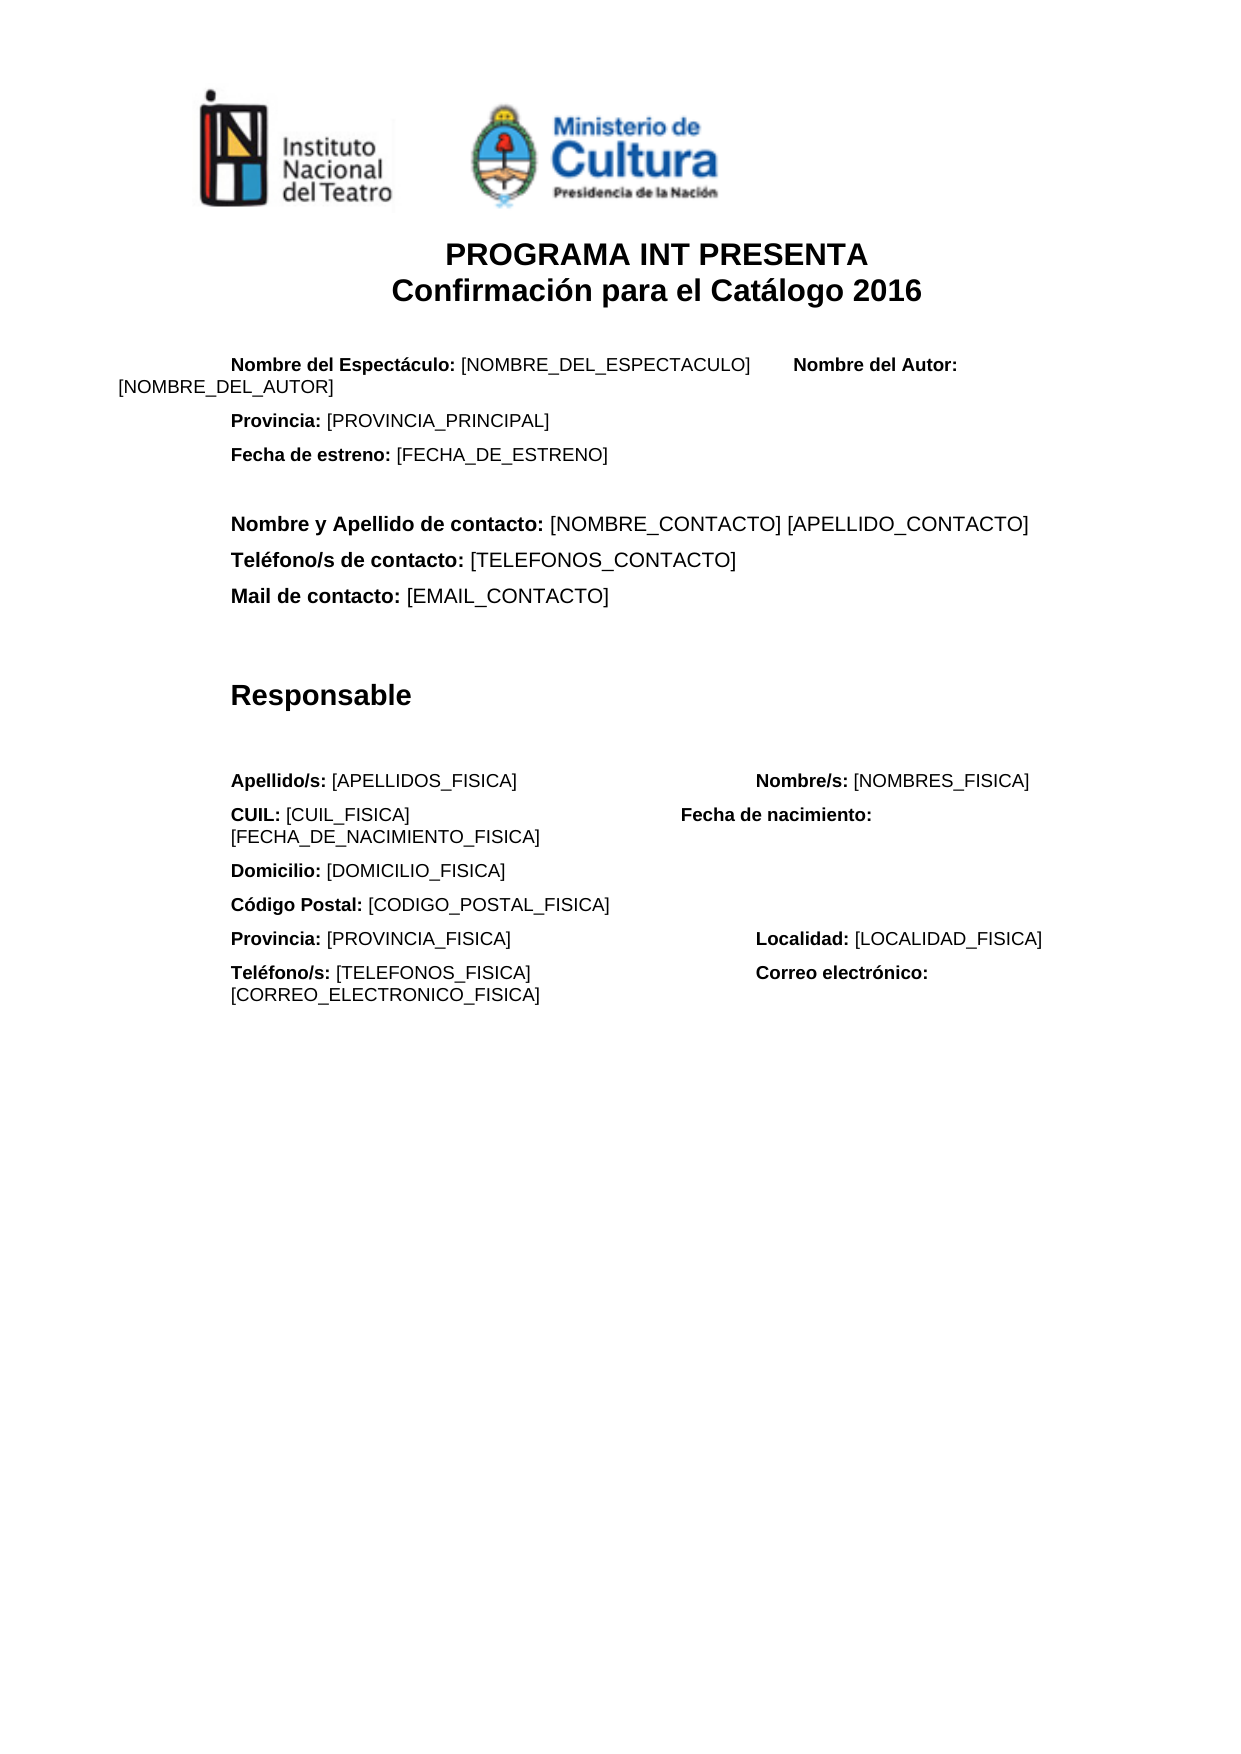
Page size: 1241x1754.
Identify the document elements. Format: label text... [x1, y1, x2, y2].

text Código Postal: [CODIGO_POSTAL_FISICA] [231, 894, 1122, 915]
text Nombre del Espectáculo: [NOMBRE_DEL_ESPECTACULO] Nombre del Autor: [NOMBRE_DEL_AUTOR] [118, 354, 1122, 397]
text Provincia: [PROVINCIA_PRINCIPAL] [231, 409, 1122, 431]
text PROGRAMA INT PRESENTA [118, 236, 1122, 272]
text Teléfono/s: [TELEFONOS_FISICA] Correo electrónico: [CORREO_ELECTRONICO_FISICA] [231, 962, 1122, 1005]
text Responsable [230, 678, 1122, 712]
text CUIL: [CUIL_FISICA] Fecha de nacimiento: [FECHA_DE_NACIMIENTO_FISICA] [231, 804, 1122, 847]
text Nombre y Apellido de contacto: [NOMBRE_CONTACTO] [APELLIDO_CONTACTO] Teléfono/s de contacto: [TELEFONOS_CONTACTO] Mail de contacto: [EMAIL_CONTACTO] [118, 512, 1122, 607]
text Fecha de estreno: [FECHA_DE_ESTRENO] [231, 443, 1122, 465]
picture [192, 83, 735, 213]
text Provincia: [PROVINCIA_FISICA] Localidad: [LOCALIDAD_FISICA] [231, 928, 1122, 949]
text Apellido/s: [APELLIDOS_FISICA] Nombre/s: [NOMBRES_FISICA] [231, 770, 1122, 792]
text Confirmación para el Catálogo 2016 [118, 272, 1122, 308]
text Domicilio: [DOMICILIO_FISICA] [231, 860, 1122, 881]
